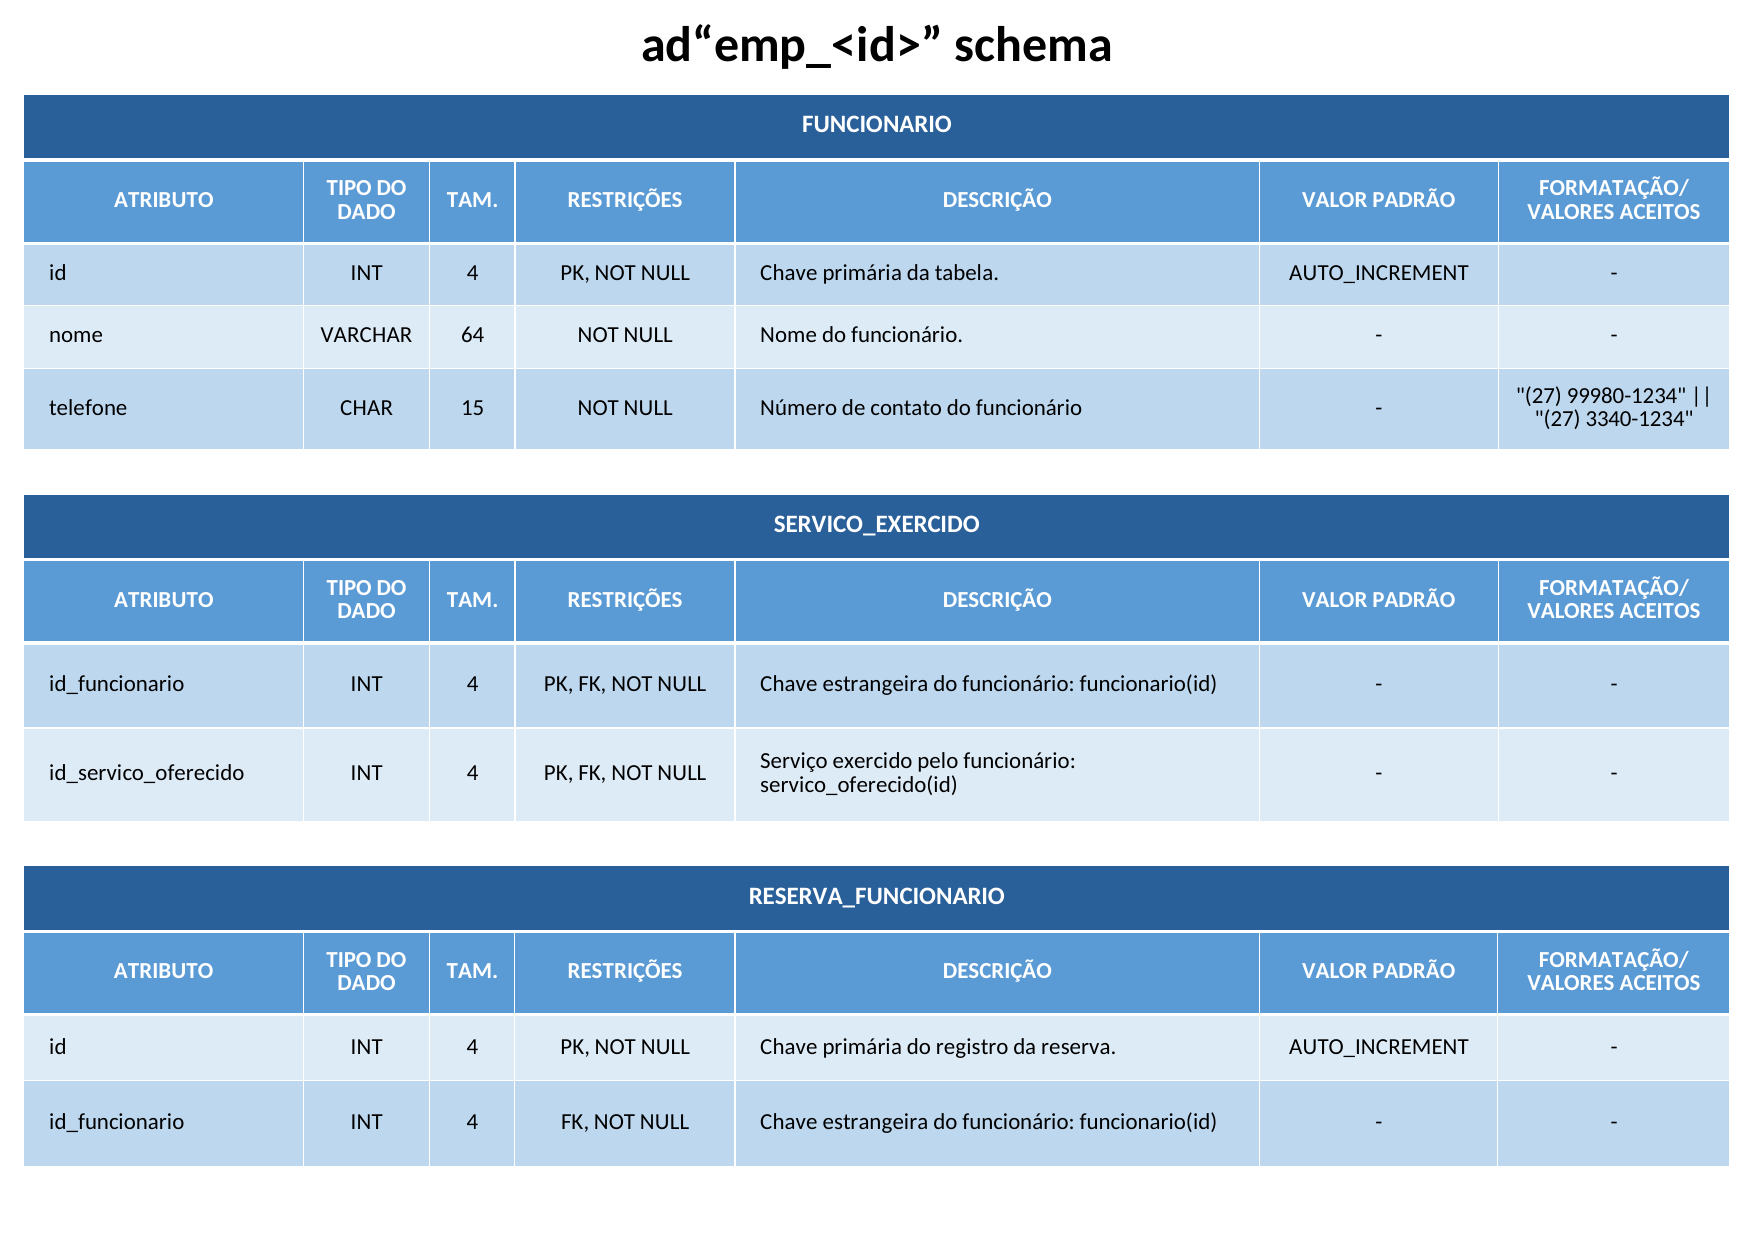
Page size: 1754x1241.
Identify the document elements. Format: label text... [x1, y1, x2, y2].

table_cell id [24, 1016, 303, 1080]
table_cell Serviço exercido pelo funcionário: servico_oferecido(id) [736, 729, 1259, 821]
table_cell TAM. [430, 933, 514, 1013]
table_cell 64 [430, 306, 514, 368]
table_cell - [1499, 645, 1729, 727]
table_cell - [1499, 306, 1729, 368]
table_cell - [1260, 1081, 1497, 1166]
table_cell ATRIBUTO [24, 162, 303, 242]
table_cell 4 [430, 729, 514, 821]
table_cell TIPO DO DADO [304, 162, 429, 242]
table_cell ATRIBUTO [24, 561, 303, 641]
table_cell 4 [430, 245, 514, 305]
table_cell telefone [24, 369, 303, 449]
table_cell - [1499, 245, 1729, 305]
table_header SERVICO_EXERCIDO [24, 495, 1729, 558]
table_cell id_funcionario [24, 645, 303, 727]
table_cell - [1260, 645, 1498, 727]
table_cell - [1260, 369, 1498, 449]
table_cell FORMATAÇÃO/VALORES ACEITOS [1498, 933, 1729, 1013]
table_cell Chave estrangeira do funcionário: funcionario(id) [736, 1081, 1259, 1166]
table_cell NOT NULL [516, 306, 734, 368]
table_header RESERVA_FUNCIONARIO [24, 866, 1729, 930]
table_cell VALOR PADRÃO [1260, 561, 1498, 641]
table_cell 4 [430, 645, 514, 727]
table_cell TAM. [430, 162, 514, 242]
table_cell id_funcionario [24, 1081, 303, 1166]
table_cell PK, FK, NOT NULL [516, 645, 734, 727]
table_cell PK, NOT NULL [516, 245, 734, 305]
table_cell PK, FK, NOT NULL [516, 729, 734, 821]
table_cell TIPO DO DADO [304, 933, 429, 1013]
table_cell FK, NOT NULL [515, 1081, 734, 1166]
table_cell CHAR [304, 369, 429, 449]
table_cell 4 [430, 1081, 514, 1166]
table_cell TAM. [430, 561, 514, 641]
table_cell Número de contato do funcionário [736, 369, 1259, 449]
table_cell - [1499, 729, 1729, 821]
table_cell FORMATAÇÃO/VALORES ACEITOS [1499, 162, 1729, 242]
table_cell DESCRIÇÃO [736, 561, 1259, 641]
table_cell - [1260, 729, 1498, 821]
table_cell RESTRIÇÕES [516, 162, 734, 242]
table_cell - [1498, 1016, 1729, 1080]
table_cell ATRIBUTO [24, 933, 303, 1013]
text ad“emp_<id>” schema [24, 24, 1729, 74]
table_cell - [1498, 1081, 1729, 1166]
table_header FUNCIONARIO [24, 95, 1729, 158]
table_cell INT [304, 1081, 429, 1166]
table_cell Chave primária do registro da reserva. [736, 1016, 1259, 1080]
table_cell VARCHAR [304, 306, 429, 368]
table_cell NOT NULL [516, 369, 734, 449]
table_cell DESCRIÇÃO [736, 933, 1259, 1013]
table_cell INT [304, 645, 429, 727]
table_cell Nome do funcionário. [736, 306, 1259, 368]
table_cell Chave estrangeira do funcionário: funcionario(id) [736, 645, 1259, 727]
table_cell nome [24, 306, 303, 368]
table_cell AUTO_INCREMENT [1260, 1016, 1497, 1080]
table_cell "(27) 99980-1234" || "(27) 3340-1234" [1499, 369, 1729, 449]
table_cell VALOR PADRÃO [1260, 162, 1498, 242]
table_cell RESTRIÇÕES [515, 933, 734, 1013]
table_cell 4 [430, 1016, 514, 1080]
table_cell INT [304, 1016, 429, 1080]
table_cell 15 [430, 369, 514, 449]
table_cell id [24, 245, 303, 305]
table_cell RESTRIÇÕES [516, 561, 734, 641]
table_cell FORMATAÇÃO/VALORES ACEITOS [1499, 561, 1729, 641]
table_cell id_servico_oferecido [24, 729, 303, 821]
table_cell - [1260, 306, 1498, 368]
table_cell VALOR PADRÃO [1260, 933, 1497, 1013]
table_cell TIPO DO DADO [304, 561, 429, 641]
table_cell AUTO_INCREMENT [1260, 245, 1498, 305]
table_cell INT [304, 245, 429, 305]
table_cell DESCRIÇÃO [736, 162, 1259, 242]
table_cell INT [304, 729, 429, 821]
table_cell PK, NOT NULL [515, 1016, 734, 1080]
table_cell Chave primária da tabela. [736, 245, 1259, 305]
